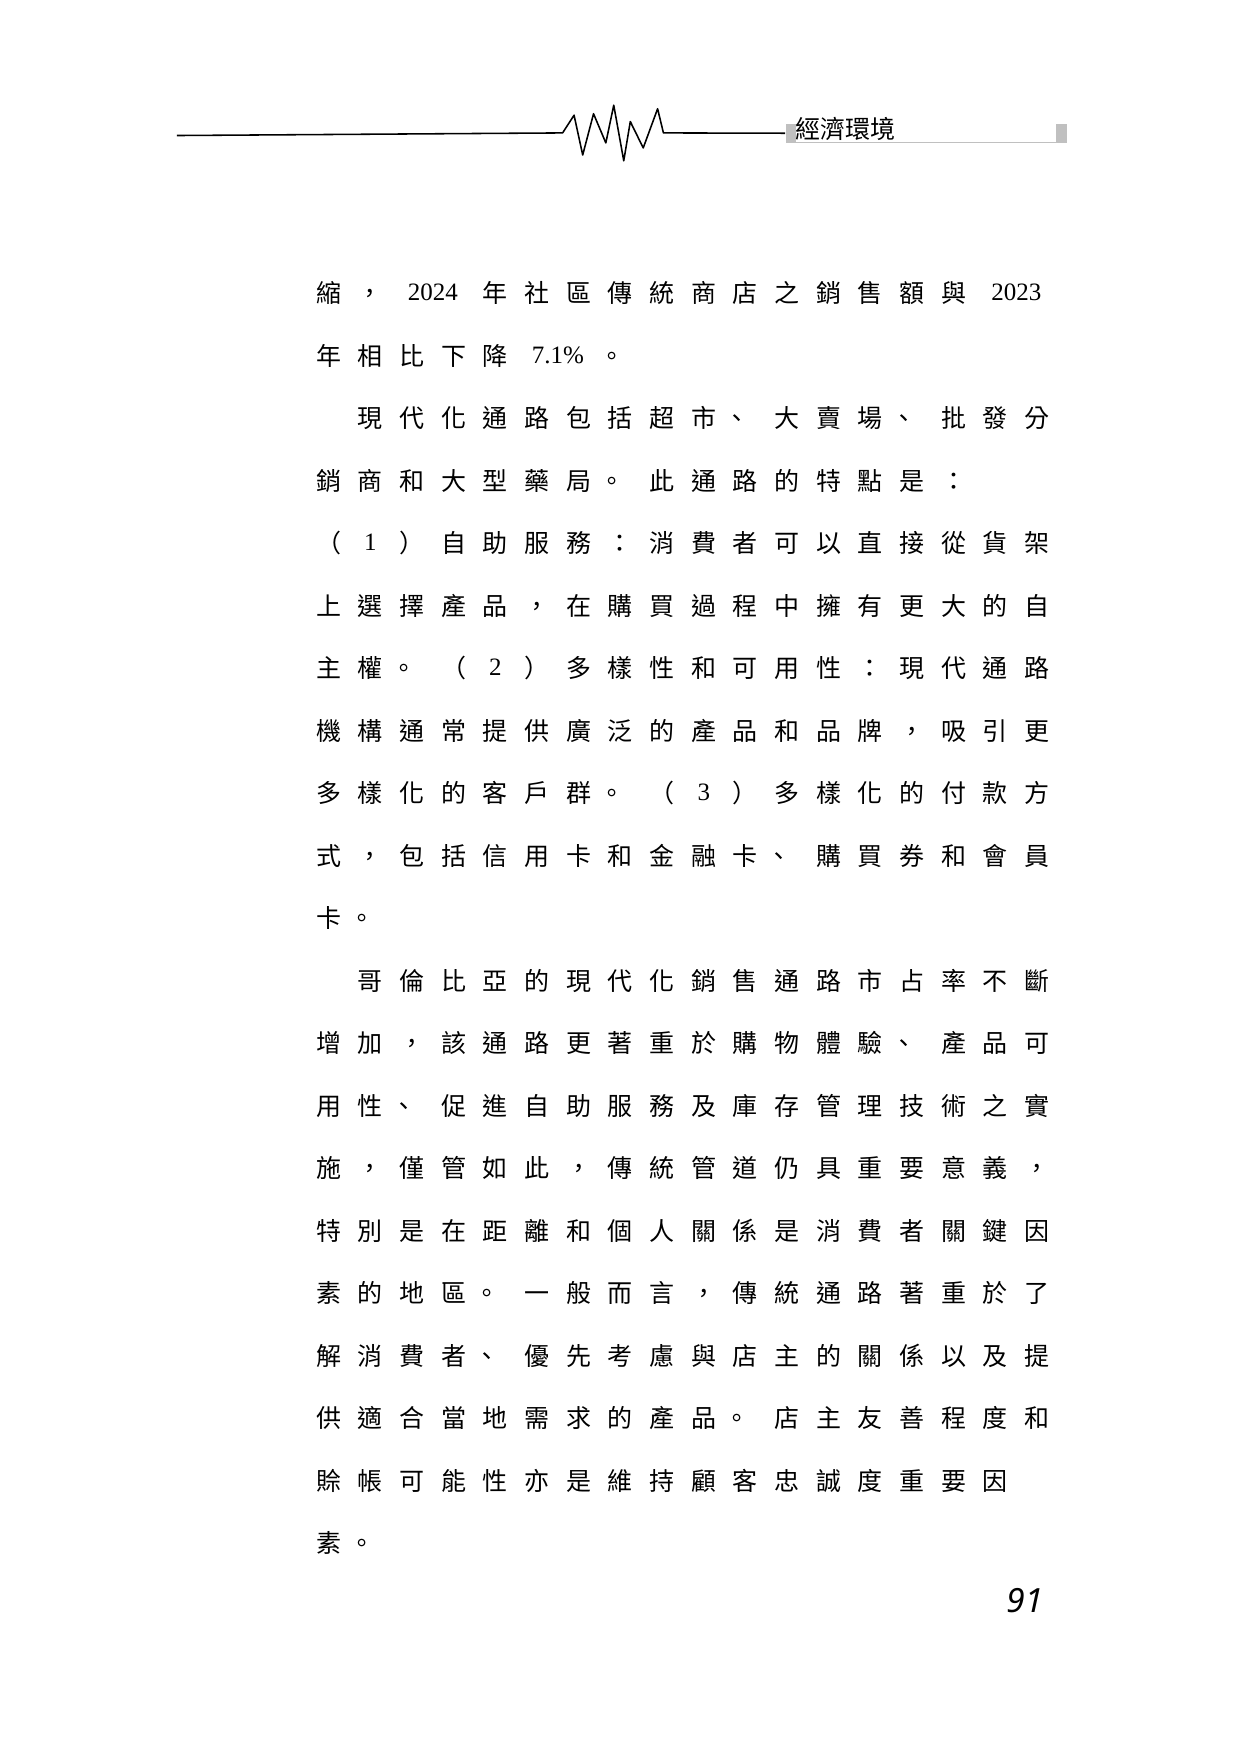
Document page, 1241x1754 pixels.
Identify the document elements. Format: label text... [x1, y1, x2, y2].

text 哥倫比亞的現代化銷售通路市占率不斷增加，該通路更著重於購物體驗、產品可用性、促進自助服務及庫存管理技術之實施，僅管如此，傳統管道仍具重要意義，特別是在距離和個人關係是消費者關鍵因素的地區。一般而言，傳統通路著重於了解消費者、優先考慮與店主的關係以及提供適合當地需求的產品。店主友善程度和賒帳可能性亦是維持顧客忠誠度重要因素。 [281, 938, 1058, 1563]
text 現代化通路包括超市、大賣場、批發分銷商和大型藥局。此通路的特點是：（1）自助服務：消費者可以直接從貨架上選擇產品，在購買過程中擁有更大的自主權。（2）多樣性和可用性：現代通路機構通常提供廣泛的產品和品牌，吸引更多樣化的客戶群。（3）多樣化的付款方式，包括信用卡和金融卡、購買券和會員卡。 [281, 375, 1058, 938]
text 縮，2024年社區傳統商店之銷售額與2023年相比下降7.1%。 [281, 250, 1058, 375]
